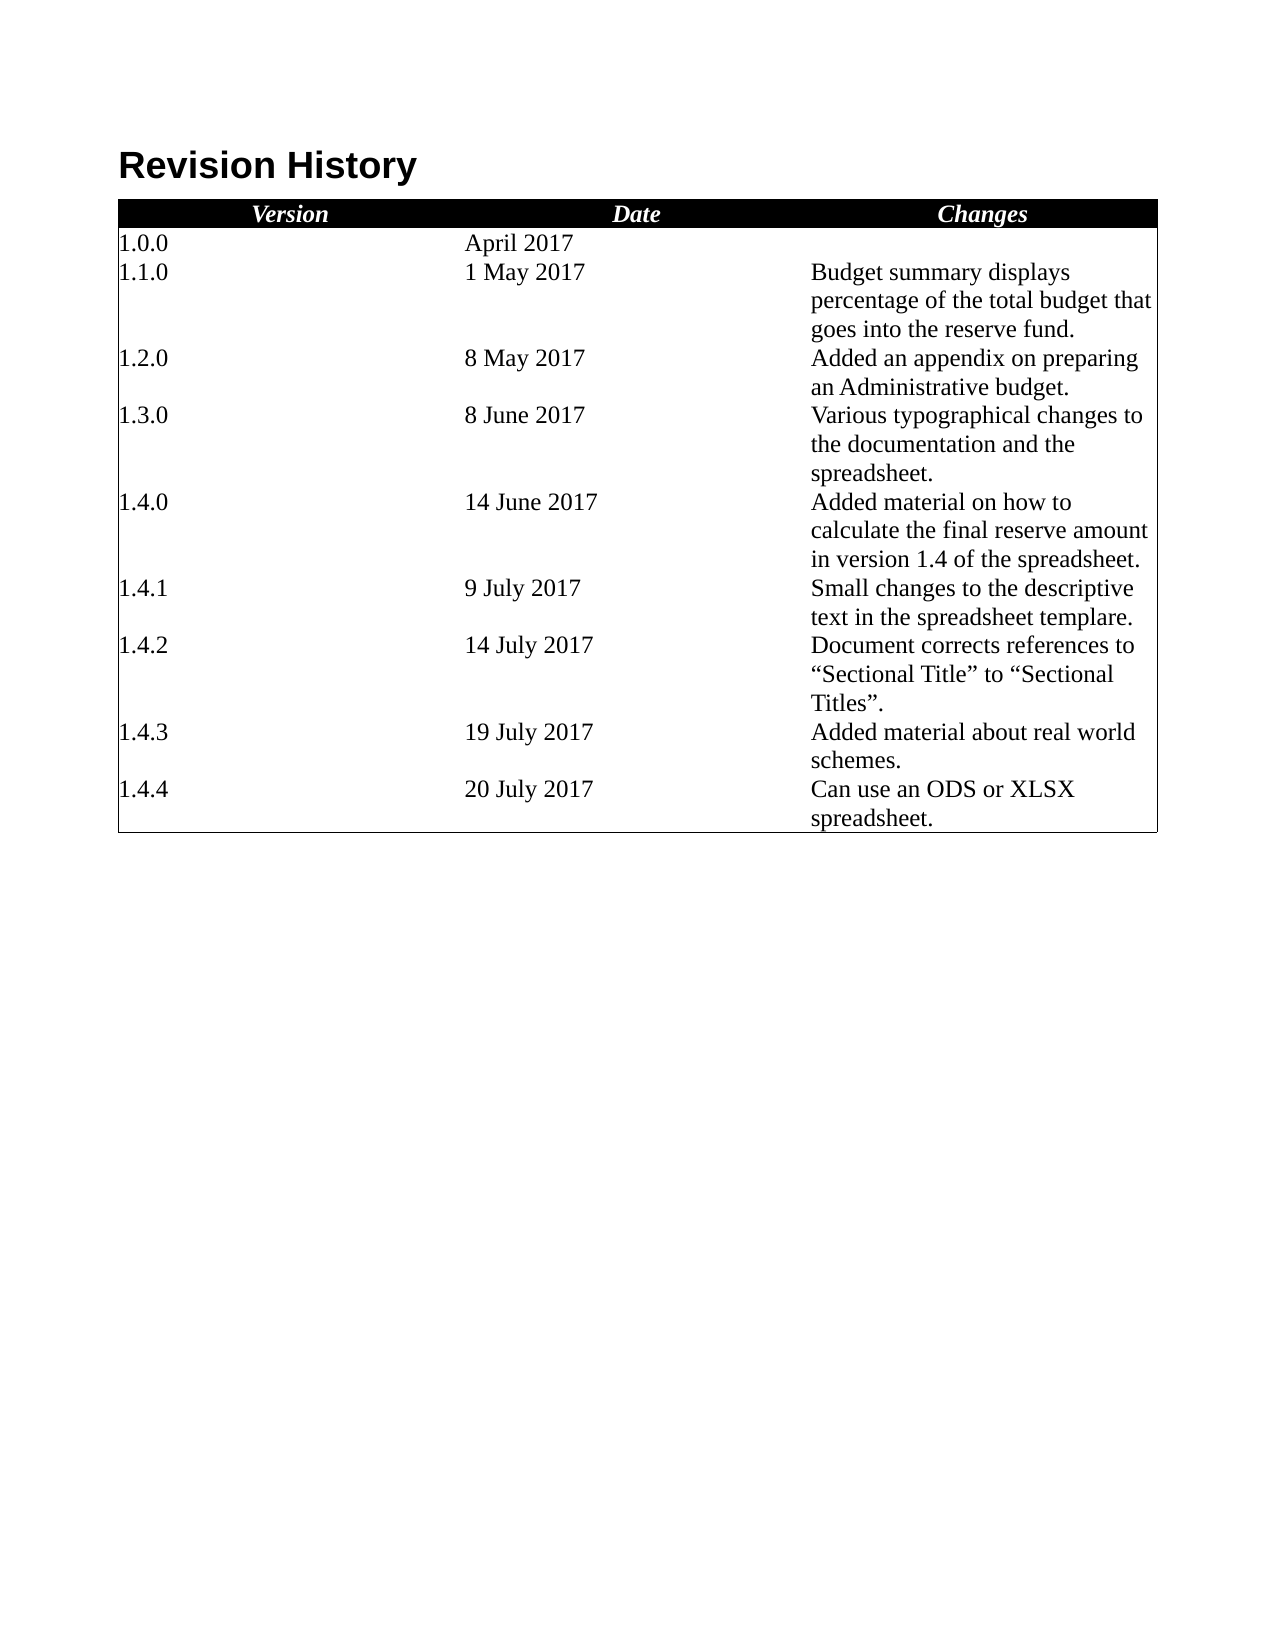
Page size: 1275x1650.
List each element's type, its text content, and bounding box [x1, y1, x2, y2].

table_cell 1.4.2 [119, 631, 464, 717]
table_cell Can use an ODS or XLSX spreadsheet. [811, 774, 1157, 832]
table_cell Small changes to the descriptive text in the spreadsheet templare. [811, 573, 1157, 631]
table_cell 8 May 2017 [464, 343, 811, 401]
table_cell 8 June 2017 [464, 401, 811, 487]
table_cell 1.4.3 [119, 717, 464, 774]
table_cell 1.0.0 [119, 228, 464, 257]
table_cell 1.4.0 [119, 487, 464, 573]
table_cell 1.4.4 [119, 774, 464, 832]
table_header Version [119, 200, 464, 228]
subtitle Revision History [118, 143, 1157, 187]
table_cell 20 July 2017 [464, 774, 811, 832]
table_cell Added material on how to calculate the final reserve amount in version 1.4 of the spreadsheet. [811, 487, 1157, 573]
table_cell 1.2.0 [119, 343, 464, 401]
table_cell Document corrects references to “Sectional Title” to “Sectional Titles”. [811, 631, 1157, 717]
table_cell 1.3.0 [119, 401, 464, 487]
table_cell 14 June 2017 [464, 487, 811, 573]
table_cell Various typographical changes to the documentation and the spreadsheet. [811, 401, 1157, 487]
table_header Changes [811, 200, 1157, 228]
table_cell 19 July 2017 [464, 717, 811, 774]
table_header Date [464, 200, 811, 228]
table_cell 1.4.1 [119, 573, 464, 631]
table_cell April 2017 [464, 228, 811, 257]
table_cell Added material about real world schemes. [811, 717, 1157, 774]
table_cell 1 May 2017 [464, 257, 811, 343]
table_cell 14 July 2017 [464, 631, 811, 717]
table_cell Budget summary displays percentage of the total budget that goes into the reserve fund. [811, 257, 1157, 343]
table_cell 1.1.0 [119, 257, 464, 343]
table_cell 9 July 2017 [464, 573, 811, 631]
table_cell [811, 228, 1157, 257]
table_cell Added an appendix on preparing an Administrative budget. [811, 343, 1157, 401]
